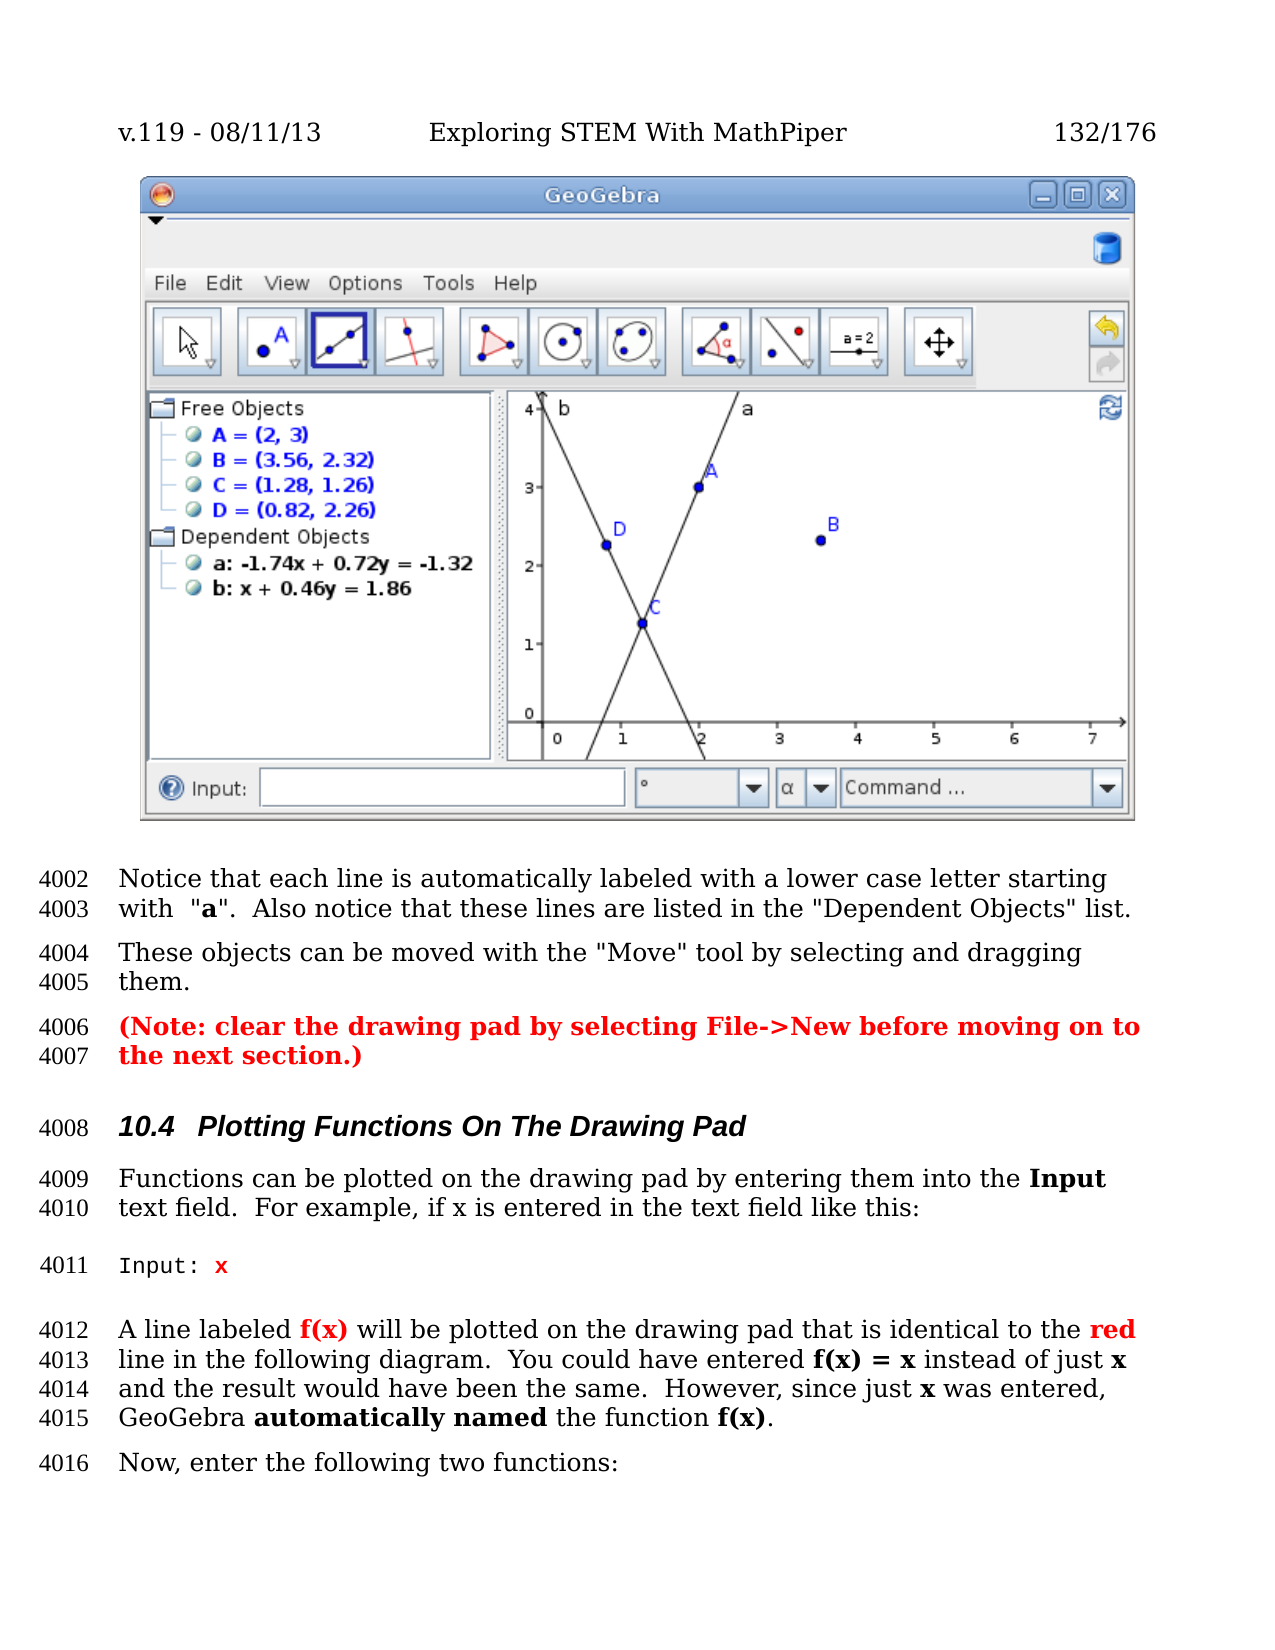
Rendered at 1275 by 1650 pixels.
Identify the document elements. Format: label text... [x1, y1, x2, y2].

text These objects can be moved with the "Move" tool by selecting and dragging them. [118, 938, 1157, 997]
picture [140, 176, 1136, 821]
subtitle Plotting Functions On The Drawing Pad [118, 1109, 1157, 1143]
text Notice that each line is automatically labeled with a lower case letter starting with "a". Also notice that these lines are listed in the "Dependent Objects" list. [118, 865, 1157, 923]
text Functions can be plotted on the drawing pad by entering them into the Input text field. For example, if x is entered in the text field like this: [118, 1164, 1157, 1222]
text Input: x [118, 1254, 1157, 1280]
text (Note: clear the drawing pad by selecting File->New before moving on to the next section.) [118, 1012, 1157, 1070]
text Now, enter the following two functions: [118, 1448, 1157, 1477]
text A line labeled f(x) will be plotted on the drawing pad that is identical to the red line in the following diagram. You could have entered f(x) = x instead of just x and the result would have been the same. However, since just x was entered, GeoGebra automatically named the function f(x). [118, 1315, 1157, 1433]
